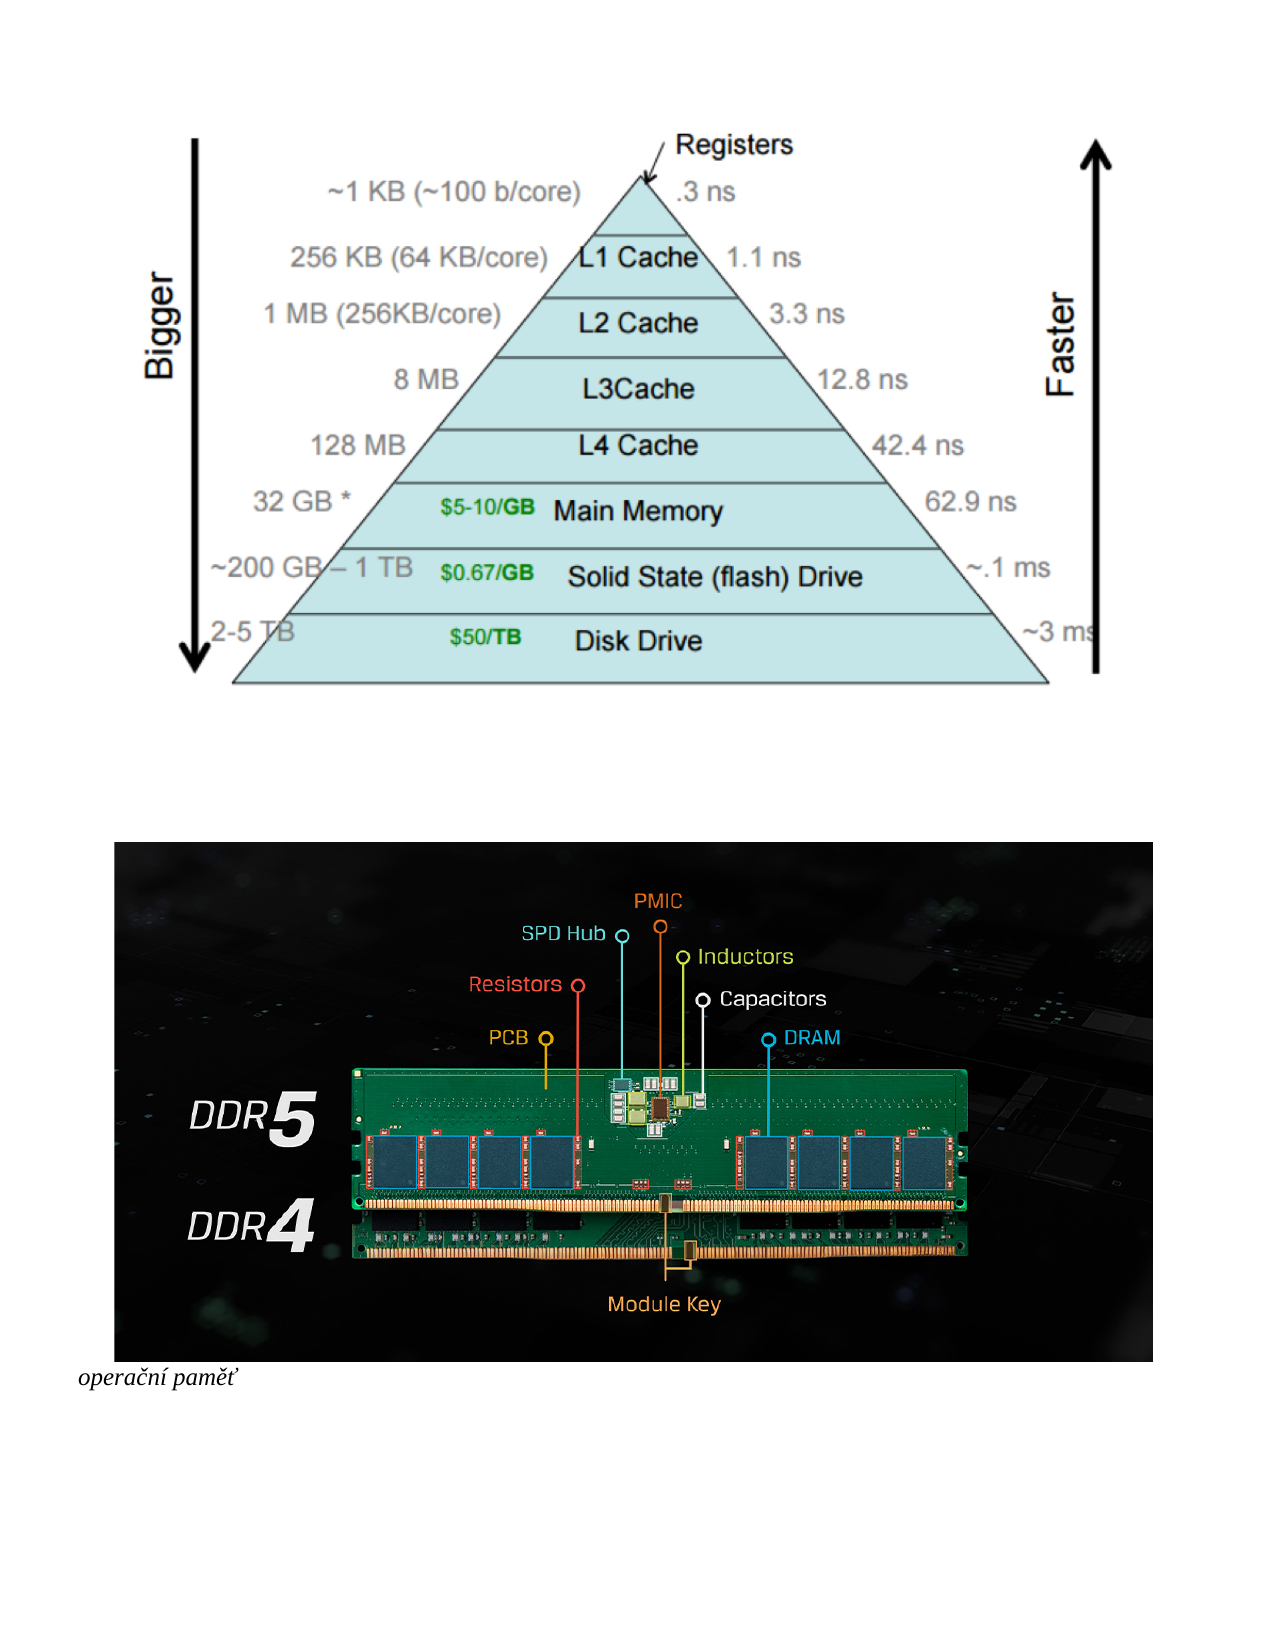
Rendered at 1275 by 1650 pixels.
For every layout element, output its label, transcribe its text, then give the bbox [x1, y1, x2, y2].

picture [114, 842, 1153, 1362]
picture [118, 118, 1157, 707]
text operační paměť [78, 1362, 1189, 1391]
